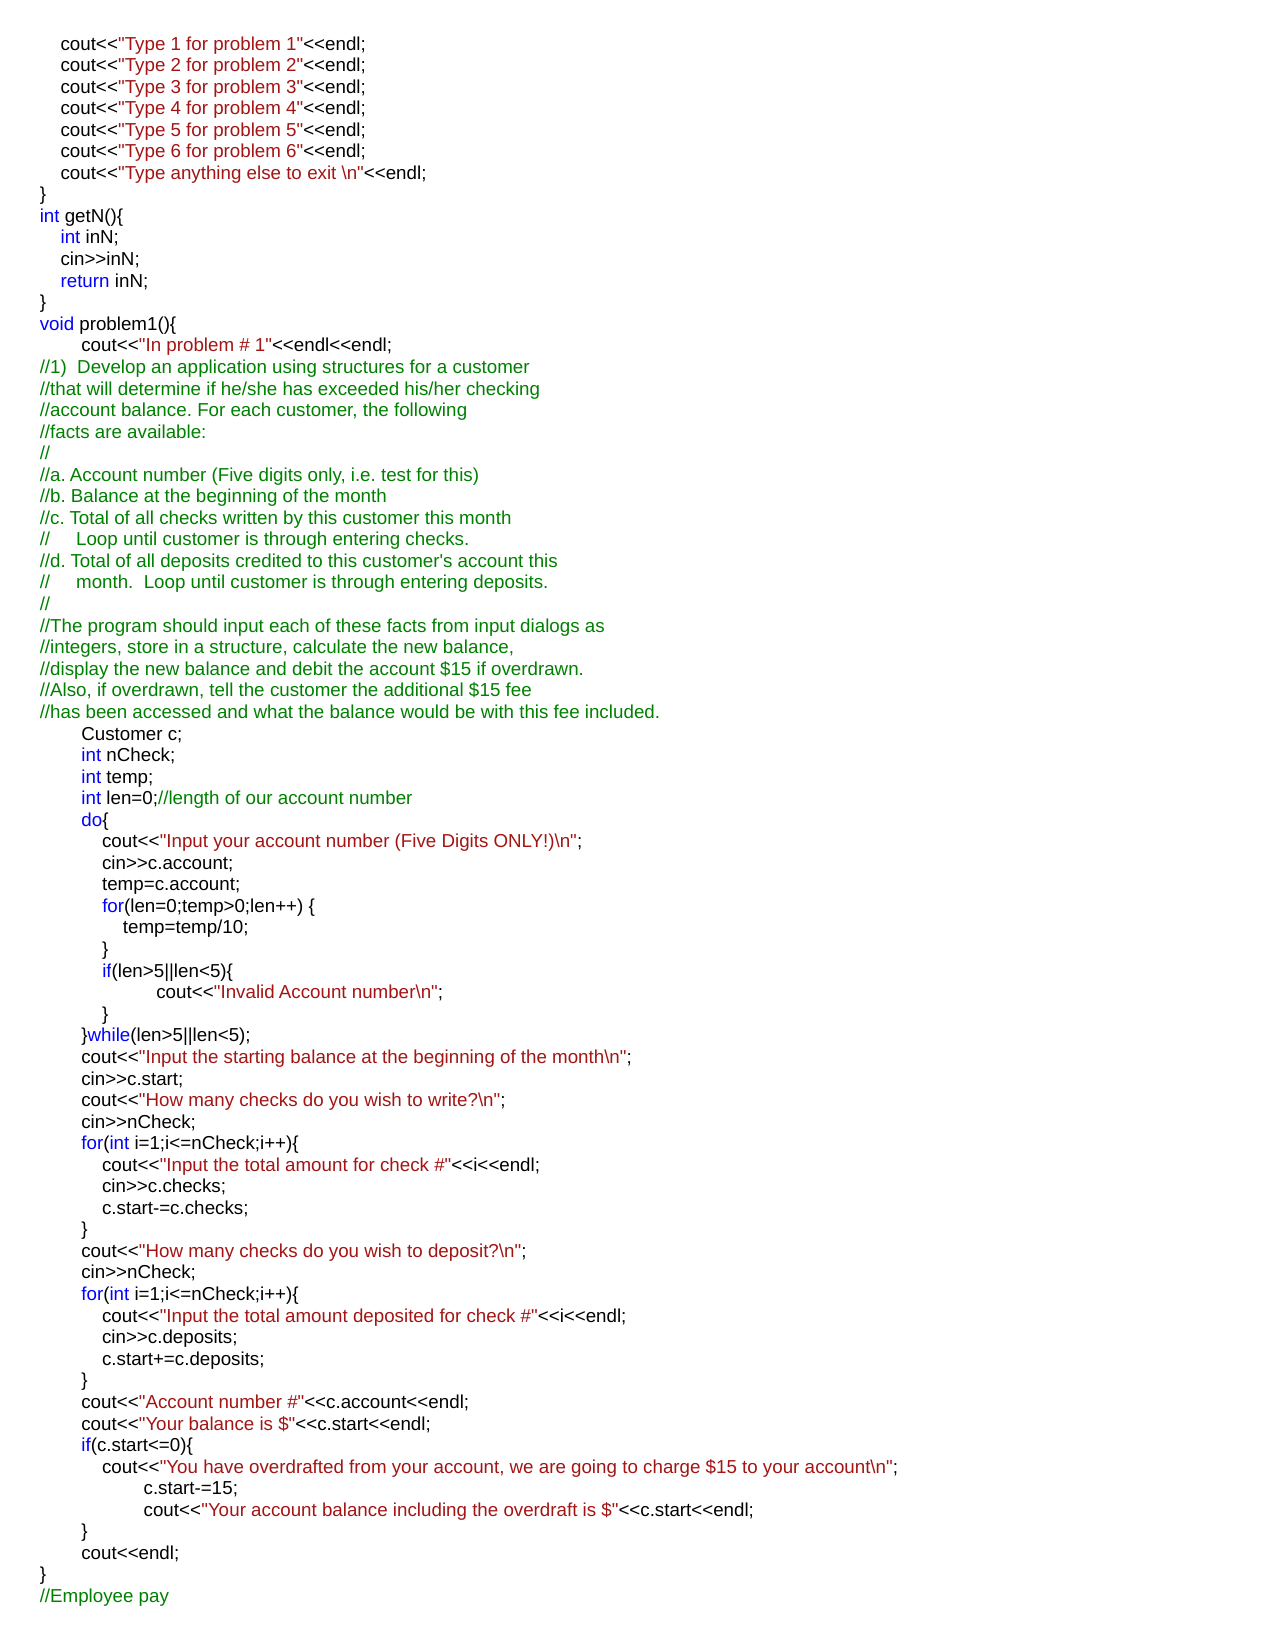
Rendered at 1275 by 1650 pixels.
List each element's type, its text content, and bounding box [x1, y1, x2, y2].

text do{ [39, 808, 1156, 830]
text cin>>c.account; [39, 852, 1156, 873]
text cout<<"Invalid Account number\n"; [39, 981, 1156, 1003]
text cout<<"How many checks do you wish to write?\n"; [39, 1089, 1156, 1110]
text cout<<"Input your account number (Five Digits ONLY!)\n"; [39, 830, 1156, 852]
text } [39, 1003, 1156, 1024]
text cout<<"Input the total amount for check #"<<i<<endl; [39, 1153, 1156, 1175]
text //Also, if overdrawn, tell the customer the additional $15 fee [39, 679, 1156, 701]
text //c. Total of all checks written by this customer this month [39, 507, 1156, 528]
text cin>>c.checks; [39, 1175, 1156, 1197]
text } [39, 938, 1156, 959]
text //that will determine if he/she has exceeded his/her checking [39, 377, 1156, 399]
text cout<<"How many checks do you wish to deposit?\n"; [39, 1240, 1156, 1261]
text cout<<endl; [39, 1542, 1156, 1563]
text } [39, 1369, 1156, 1391]
text cout<<"Type 6 for problem 6"<<endl; [39, 140, 1156, 162]
text //has been accessed and what the balance would be with this fee included. [39, 701, 1156, 722]
text return inN; [39, 269, 1156, 291]
text cout<<"In problem # 1"<<endl<<endl; [39, 334, 1156, 356]
text cin>>nCheck; [39, 1261, 1156, 1283]
text int temp; [39, 765, 1156, 787]
text cin>>c.deposits; [39, 1326, 1156, 1348]
text cin>>inN; [39, 248, 1156, 269]
text void problem1(){ [39, 313, 1156, 334]
text for(int i=1;i<=nCheck;i++){ [39, 1132, 1156, 1153]
text cin>>c.start; [39, 1067, 1156, 1089]
text } [39, 183, 1156, 205]
text //Employee pay [39, 1585, 1156, 1606]
text // [39, 442, 1156, 463]
text // month. Loop until customer is through entering deposits. [39, 571, 1156, 593]
text c.start+=c.deposits; [39, 1348, 1156, 1369]
text cout<<"Type 2 for problem 2"<<endl; [39, 54, 1156, 75]
text //integers, store in a structure, calculate the new balance, [39, 636, 1156, 658]
text temp=c.account; [39, 873, 1156, 895]
text c.start-=15; [39, 1477, 1156, 1498]
text // Loop until customer is through entering checks. [39, 528, 1156, 550]
text //facts are available: [39, 420, 1156, 442]
text cout<<"Type 3 for problem 3"<<endl; [39, 75, 1156, 97]
text cout<<"Input the starting balance at the beginning of the month\n"; [39, 1046, 1156, 1067]
text for(len=0;temp>0;len++) { [39, 895, 1156, 916]
text cout<<"Account number #"<<c.account<<endl; [39, 1391, 1156, 1412]
text cout<<"Your balance is $"<<c.start<<endl; [39, 1412, 1156, 1434]
text if(c.start<=0){ [39, 1434, 1156, 1455]
text //account balance. For each customer, the following [39, 399, 1156, 420]
text //The program should input each of these facts from input dialogs as [39, 614, 1156, 636]
text Customer c; [39, 722, 1156, 744]
text //b. Balance at the beginning of the month [39, 485, 1156, 507]
text if(len>5||len<5){ [39, 959, 1156, 981]
text cin>>nCheck; [39, 1110, 1156, 1132]
text }while(len>5||len<5); [39, 1024, 1156, 1046]
text int getN(){ [39, 205, 1156, 226]
text } [39, 1520, 1156, 1542]
text } [39, 1218, 1156, 1240]
text //display the new balance and debit the account $15 if overdrawn. [39, 658, 1156, 679]
text cout<<"Type anything else to exit \n"<<endl; [39, 162, 1156, 183]
text cout<<"Type 5 for problem 5"<<endl; [39, 118, 1156, 140]
text c.start-=c.checks; [39, 1197, 1156, 1218]
text } [39, 1563, 1156, 1585]
text temp=temp/10; [39, 916, 1156, 938]
text cout<<"You have overdrafted from your account, we are going to charge $15 to your account\n"; [39, 1455, 1156, 1477]
text } [39, 291, 1156, 313]
text cout<<"Type 4 for problem 4"<<endl; [39, 97, 1156, 118]
text //1) Develop an application using structures for a customer [39, 356, 1156, 377]
text int nCheck; [39, 744, 1156, 765]
text cout<<"Type 1 for problem 1"<<endl; [39, 32, 1156, 54]
text int len=0;//length of our account number [39, 787, 1156, 808]
text int inN; [39, 226, 1156, 248]
text cout<<"Input the total amount deposited for check #"<<i<<endl; [39, 1304, 1156, 1326]
text for(int i=1;i<=nCheck;i++){ [39, 1283, 1156, 1304]
text //a. Account number (Five digits only, i.e. test for this) [39, 463, 1156, 485]
text cout<<"Your account balance including the overdraft is $"<<c.start<<endl; [39, 1498, 1156, 1520]
text // [39, 593, 1156, 614]
text //d. Total of all deposits credited to this customer's account this [39, 550, 1156, 571]
